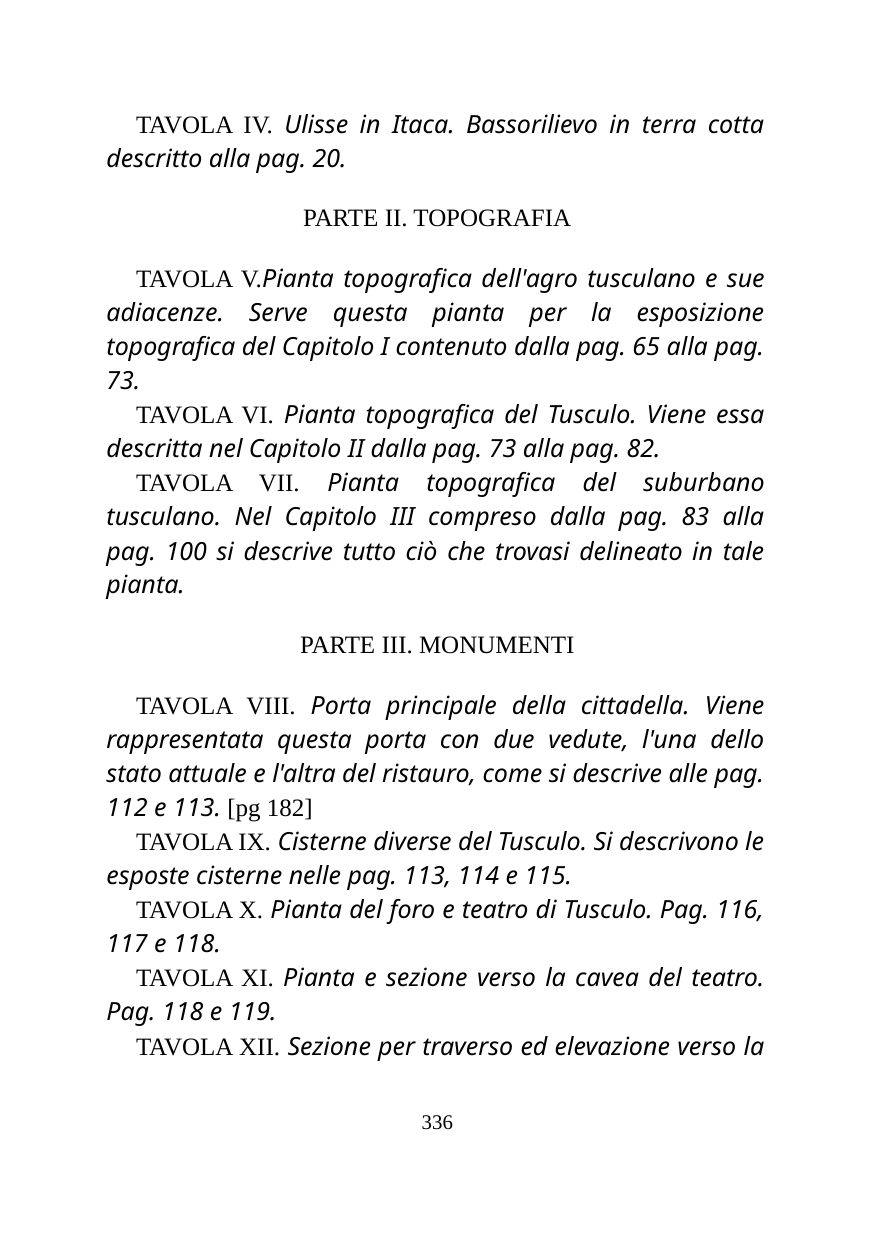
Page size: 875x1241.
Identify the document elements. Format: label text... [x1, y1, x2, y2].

text TAVOLA V.Pianta topografica dell'agro tusculano e sue adiacenze. Serve questa pianta per la esposizione topografica del Capitolo I contenuto dalla pag. 65 alla pag. 73. [106, 261, 768, 397]
text TAVOLA IV. Ulisse in Itaca. Bassorilievo in terra cotta descritto alla pag. 20. [106, 106, 768, 174]
text TAVOLA VI. Pianta topografica del Tusculo. Viene essa descritta nel Capitolo II dalla pag. 73 alla pag. 82. [106, 397, 768, 465]
text PARTE III. MONUMENTI [106, 630, 768, 659]
text TAVOLA XI. Pianta e sezione verso la cavea del teatro. Pag. 118 e 119. [106, 960, 768, 1028]
text TAVOLA XII. Sezione per traverso ed elevazione verso la [106, 1028, 768, 1062]
text TAVOLA IX. Cisterne diverse del Tusculo. Si descrivono le esposte cisterne nelle pag. 113, 114 e 115. [106, 824, 768, 892]
text TAVOLA X. Pianta del foro e teatro di Tusculo. Pag. 116, 117 e 118. [106, 892, 768, 960]
text TAVOLA VII. Pianta topografica del suburbano tusculano. Nel Capitolo III compreso dalla pag. 83 alla pag. 100 si descrive tutto ciò che trovasi delineato in tale pianta. [106, 465, 768, 601]
text TAVOLA VIII. Porta principale della cittadella. Viene rappresentata questa porta con due vedute, l'una dello stato attuale e l'altra del ristauro, come si descrive alle pag. 112 e 113. [pg 182] [106, 687, 768, 824]
text PARTE II. TOPOGRAFIA [106, 203, 768, 232]
